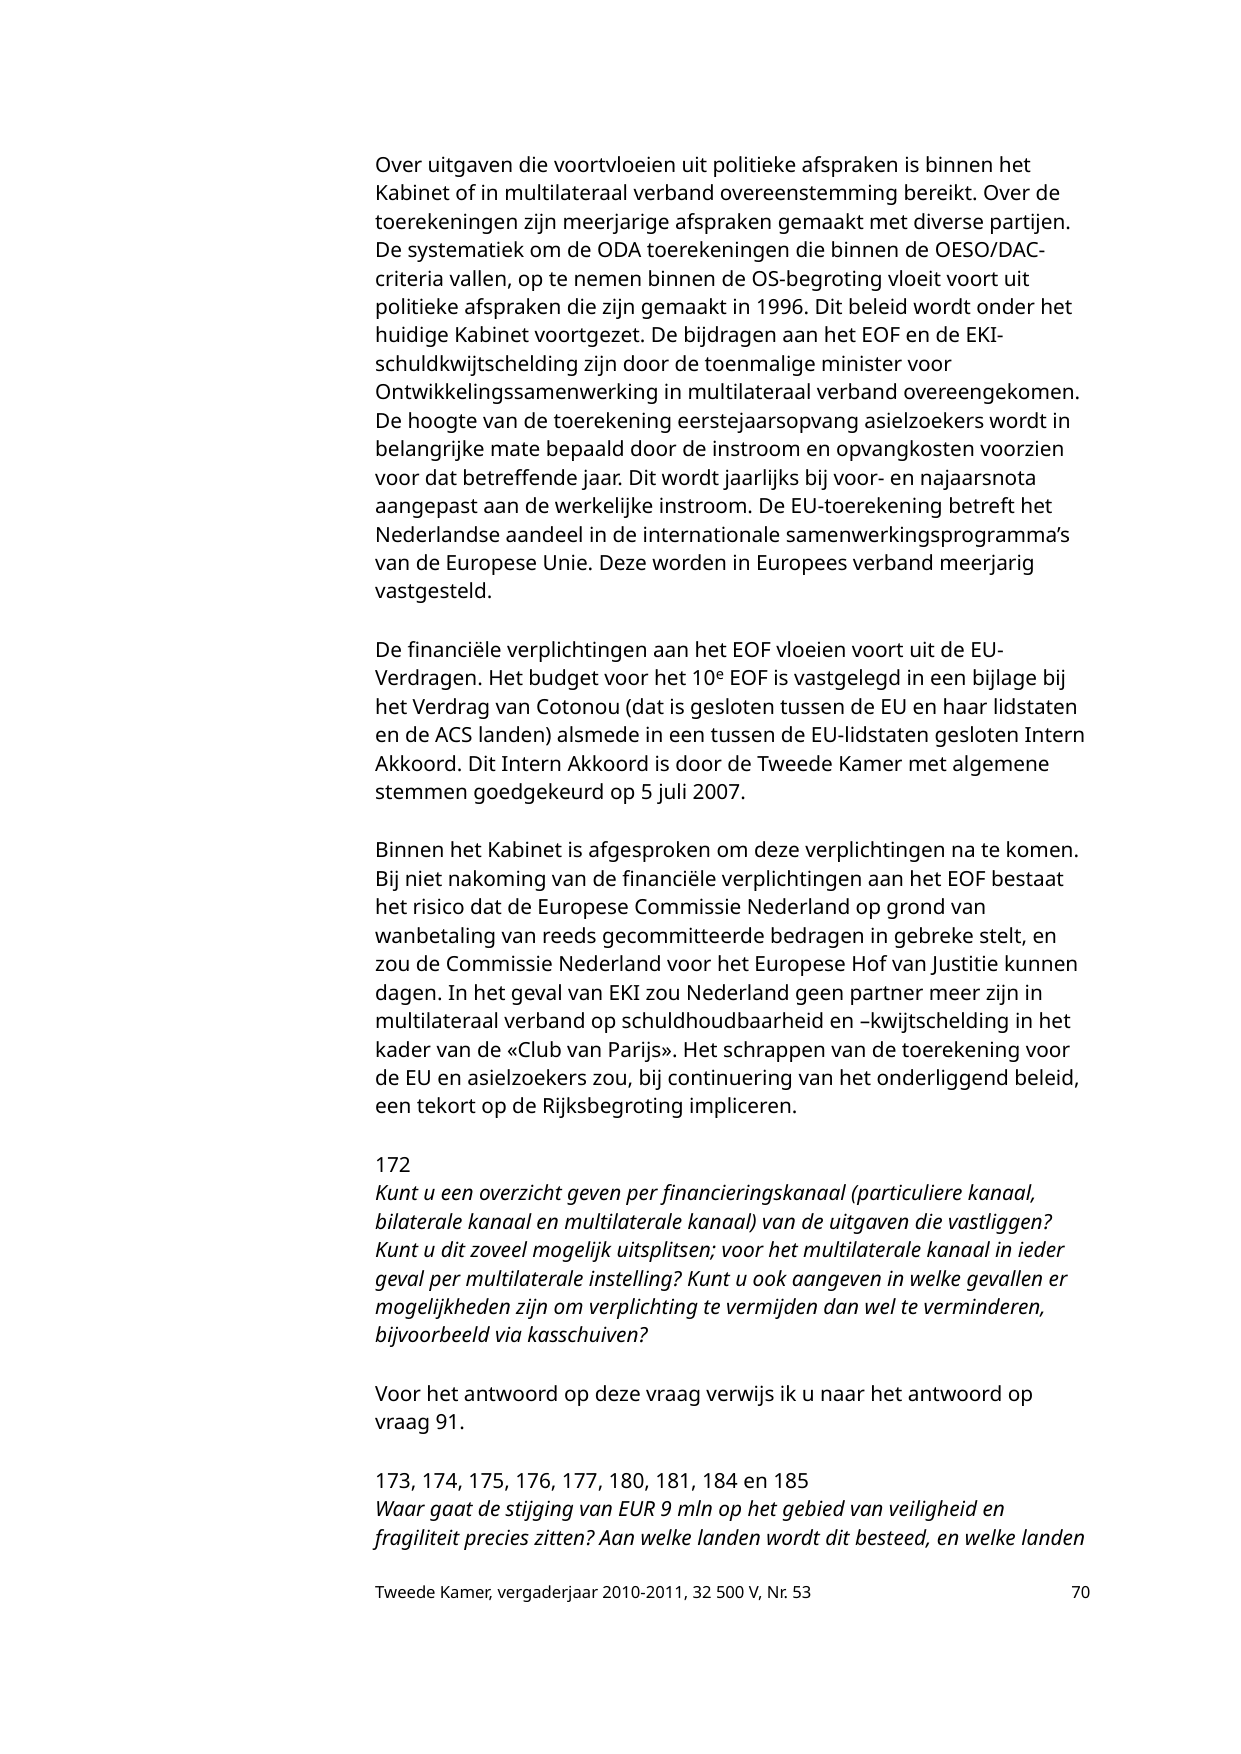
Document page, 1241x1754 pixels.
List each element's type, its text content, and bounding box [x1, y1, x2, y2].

text Binnen het Kabinet is afgesproken om deze verplichtingen na te komen. Bij niet nakoming van de financiële verplichtingen aan het EOF bestaat het risico dat de Europese Commissie Nederland op grond van wanbetaling van reeds gecommitteerde bedragen in gebreke stelt, en zou de Commissie Nederland voor het Europese Hof van Justitie kunnen dagen. In het geval van EKI zou Nederland geen partner meer zijn in multilateraal verband op schuldhoudbaarheid en –kwijtschelding in het kader van de «Club van Parijs». Het schrappen van de toerekening voor de EU en asielzoekers zou, bij continuering van het onderliggend beleid, een tekort op de Rijksbegroting impliceren. [375, 836, 1090, 1120]
text 172 [375, 1150, 1090, 1178]
text Over uitgaven die voortvloeien uit politieke afspraken is binnen het Kabinet of in multilateraal verband overeenstemming bereikt. Over de toerekeningen zijn meerjarige afspraken gemaakt met diverse partijen. De systematiek om de ODA toerekeningen die binnen de OESO/DAC-criteria vallen, op te nemen binnen de OS-begroting vloeit voort uit politieke afspraken die zijn gemaakt in 1996. Dit beleid wordt onder het huidige Kabinet voortgezet. De bijdragen aan het EOF en de EKI-schuldkwijtschelding zijn door de toenmalige minister voor Ontwikkelingssamenwerking in multilateraal verband overeengekomen. De hoogte van de toerekening eerstejaarsopvang asielzoekers wordt in belangrijke mate bepaald door de instroom en opvangkosten voorzien voor dat betreffende jaar. Dit wordt jaarlijks bij voor- en najaarsnota aangepast aan de werkelijke instroom. De EU-toerekening betreft het Nederlandse aandeel in de internationale samenwerkingsprogramma’s van de Europese Unie. Deze worden in Europees verband meerjarig vastgesteld. [375, 150, 1090, 605]
text 173, 174, 175, 176, 177, 180, 181, 184 en 185 [375, 1466, 1090, 1494]
text Waar gaat de stijging van EUR 9 mln op het gebied van veiligheid en fragiliteit precies zitten? Aan welke landen wordt dit besteed, en welke landen [375, 1494, 1090, 1551]
text De financiële verplichtingen aan het EOF vloeien voort uit de EU-Verdragen. Het budget voor het 10e EOF is vastgelegd in een bijlage bij het Verdrag van Cotonou (dat is gesloten tussen de EU en haar lidstaten en de ACS landen) alsmede in een tussen de EU-lidstaten gesloten Intern Akkoord. Dit Intern Akkoord is door de Tweede Kamer met algemene stemmen goedgekeurd op 5 juli 2007. [375, 635, 1090, 806]
text Voor het antwoord op deze vraag verwijs ik u naar het antwoord op vraag 91. [375, 1379, 1090, 1436]
text Kunt u een overzicht geven per financieringskanaal (particuliere kanaal, bilaterale kanaal en multilaterale kanaal) van de uitgaven die vastliggen? Kunt u dit zoveel mogelijk uitsplitsen; voor het multilaterale kanaal in ieder geval per multilaterale instelling? Kunt u ook aangeven in welke gevallen er mogelijkheden zijn om verplichting te vermijden dan wel te verminderen, bijvoorbeeld via kasschuiven? [375, 1178, 1090, 1349]
